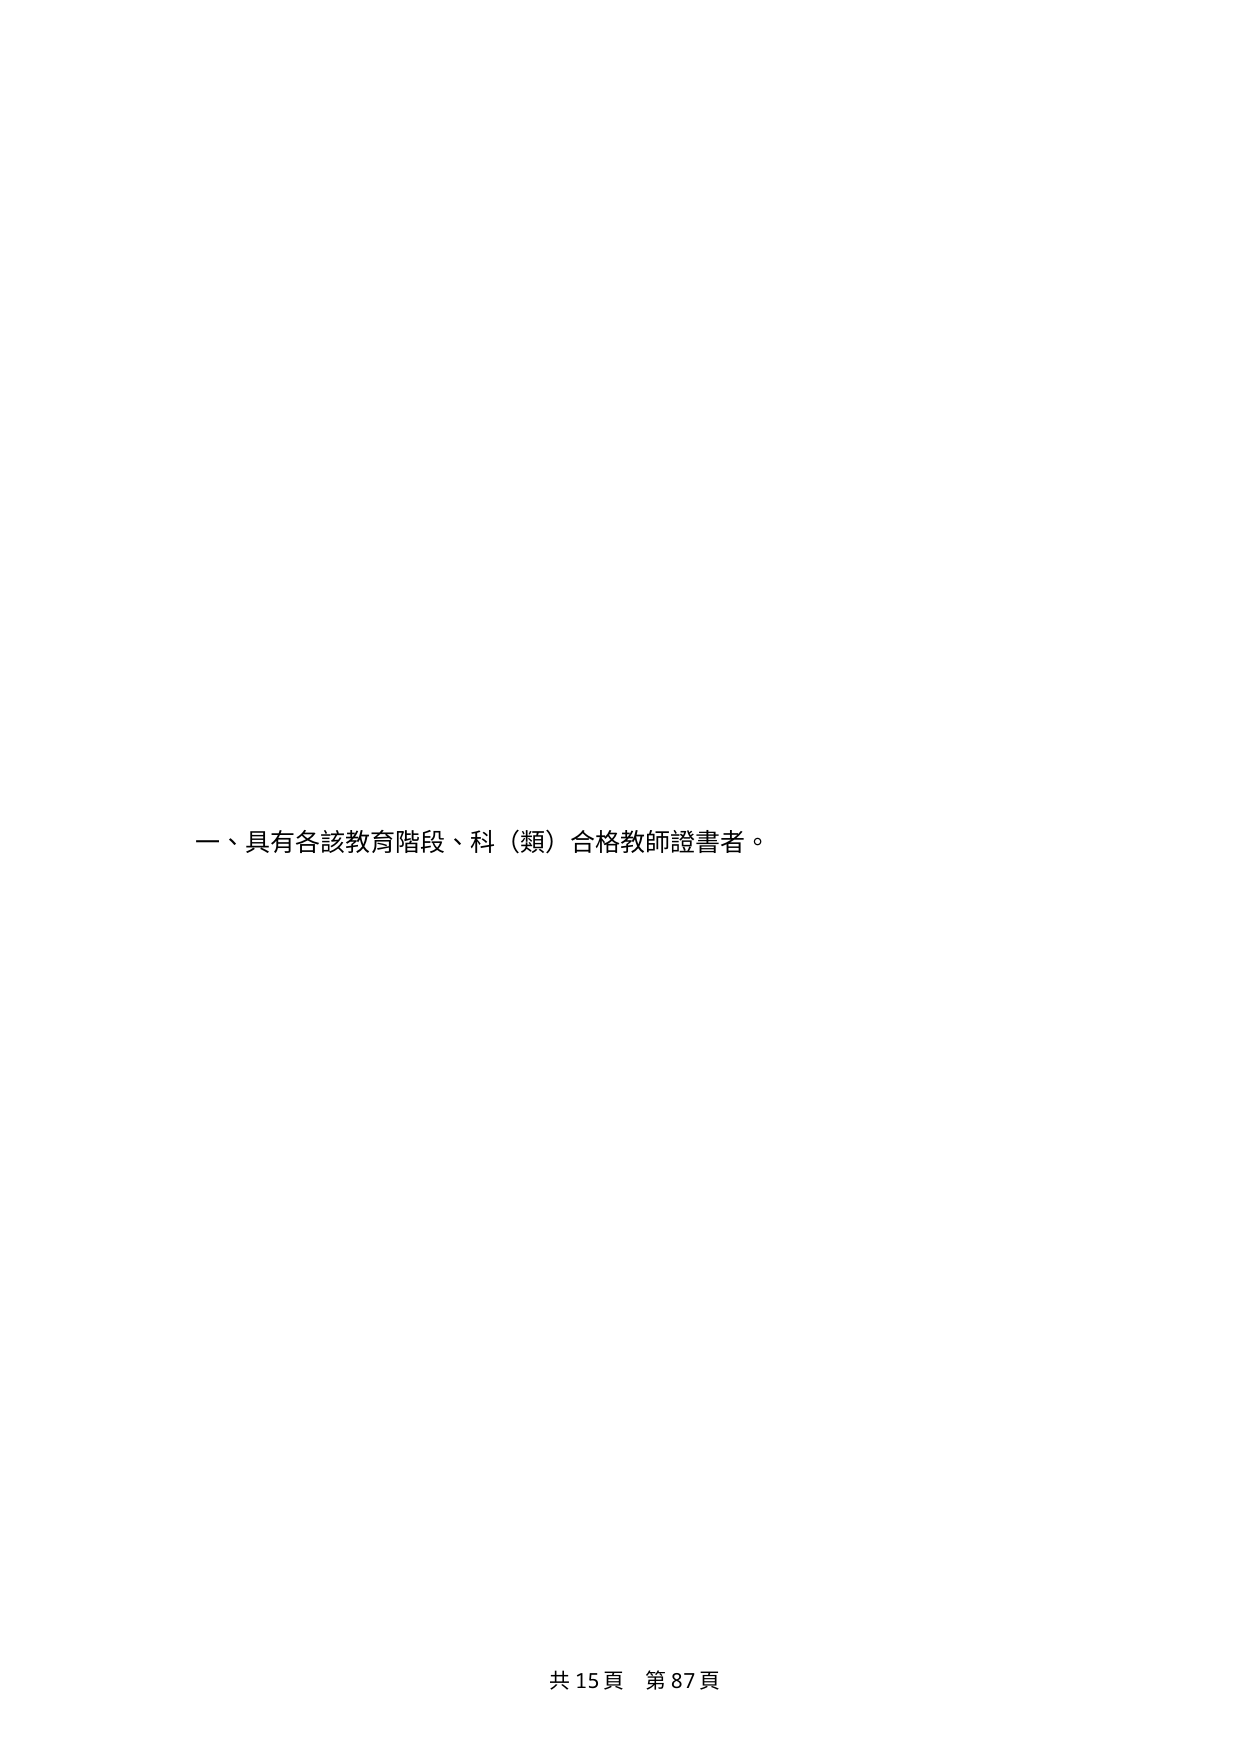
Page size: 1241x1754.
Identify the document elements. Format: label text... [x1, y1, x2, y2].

text 一、具有各該教育階段、科（類）合格教師證書者。 [118, 799, 1152, 862]
